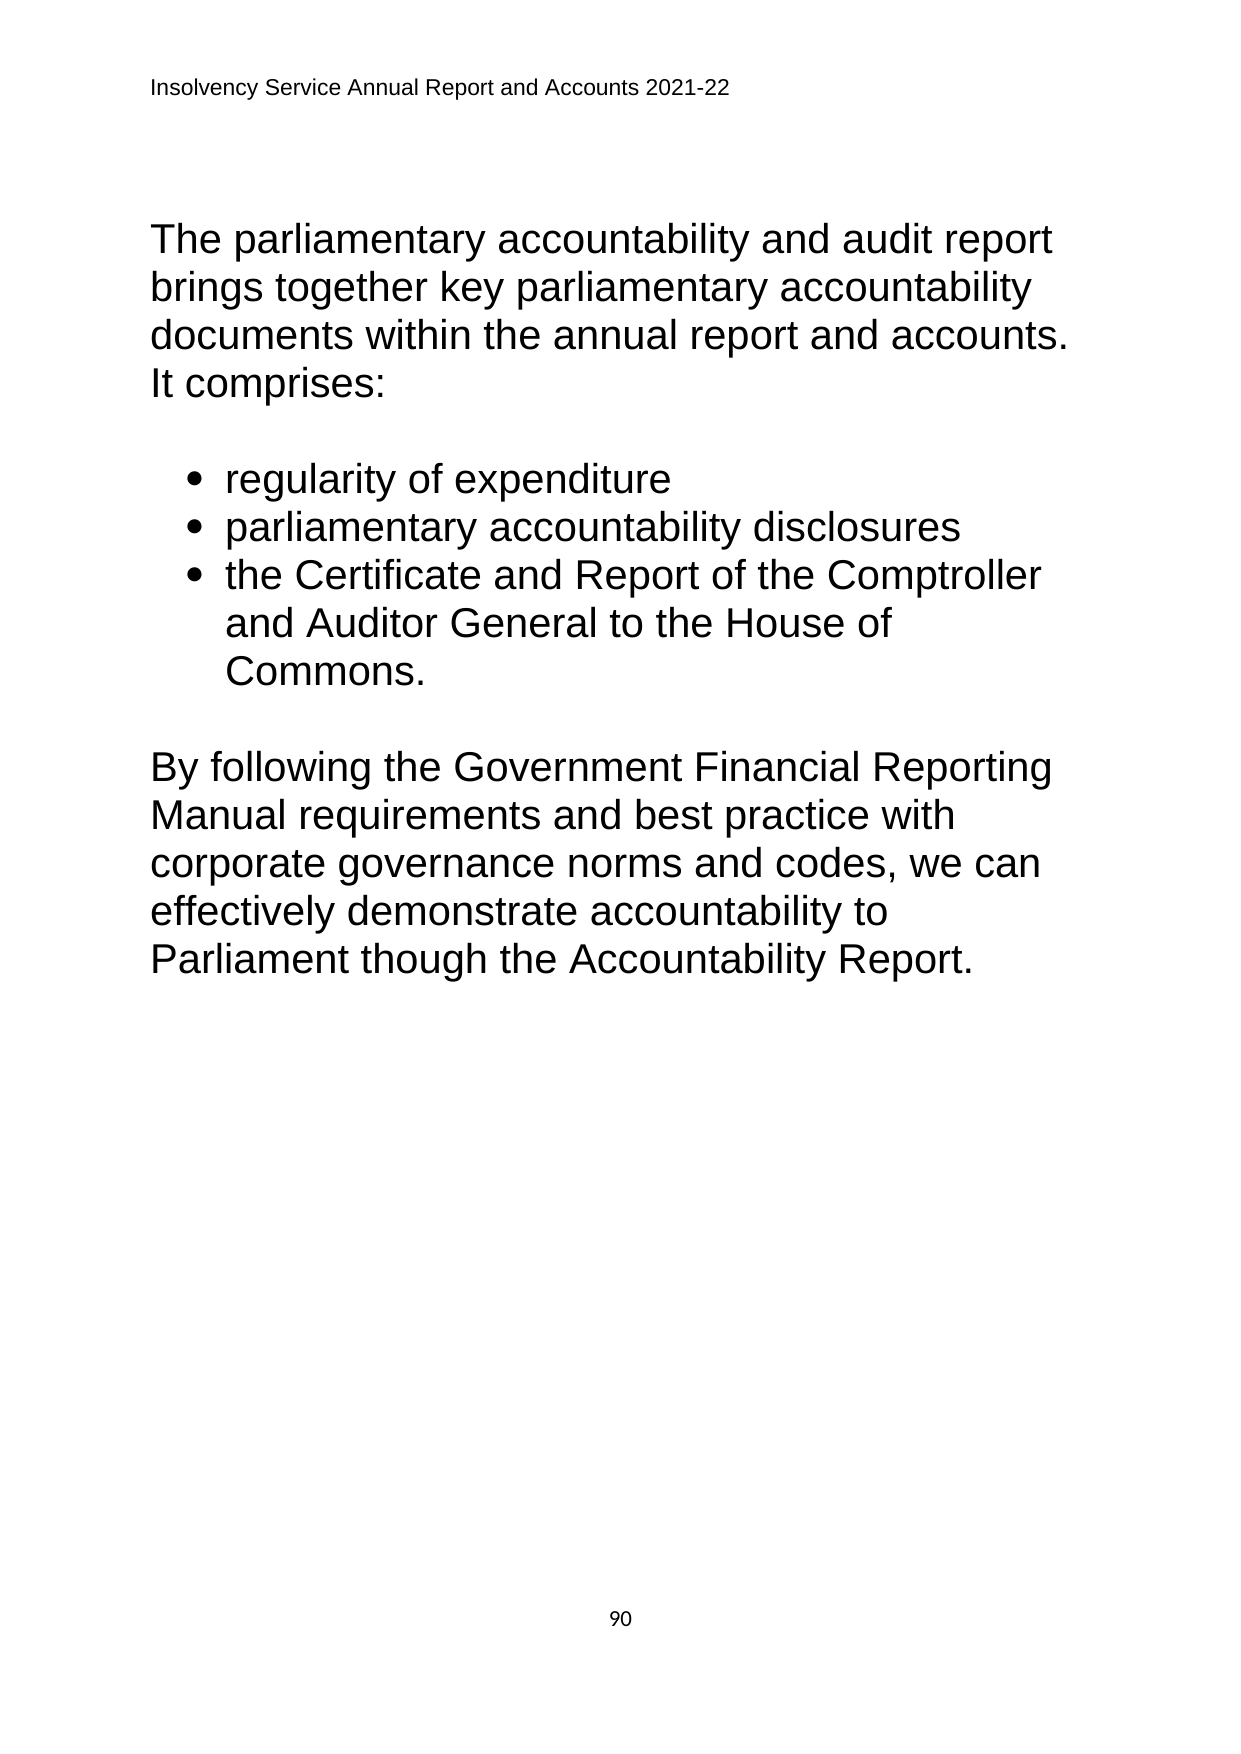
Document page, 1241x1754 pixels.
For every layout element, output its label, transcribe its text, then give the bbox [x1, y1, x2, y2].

list the Certificate and Report of the Comptroller and Auditor General to the House of Commons. [187, 550, 1090, 694]
text The parliamentary accountability and audit report brings together key parliamentary accountability documents within the annual report and accounts. It comprises: [150, 214, 1090, 406]
list parliamentary accountability disclosures [187, 502, 1090, 550]
list regularity of expenditure [187, 454, 1090, 502]
text By following the Government Financial Reporting Manual requirements and best practice with corporate governance norms and codes, we can effectively demonstrate accountability to Parliament though the Accountability Report. [150, 742, 1090, 982]
